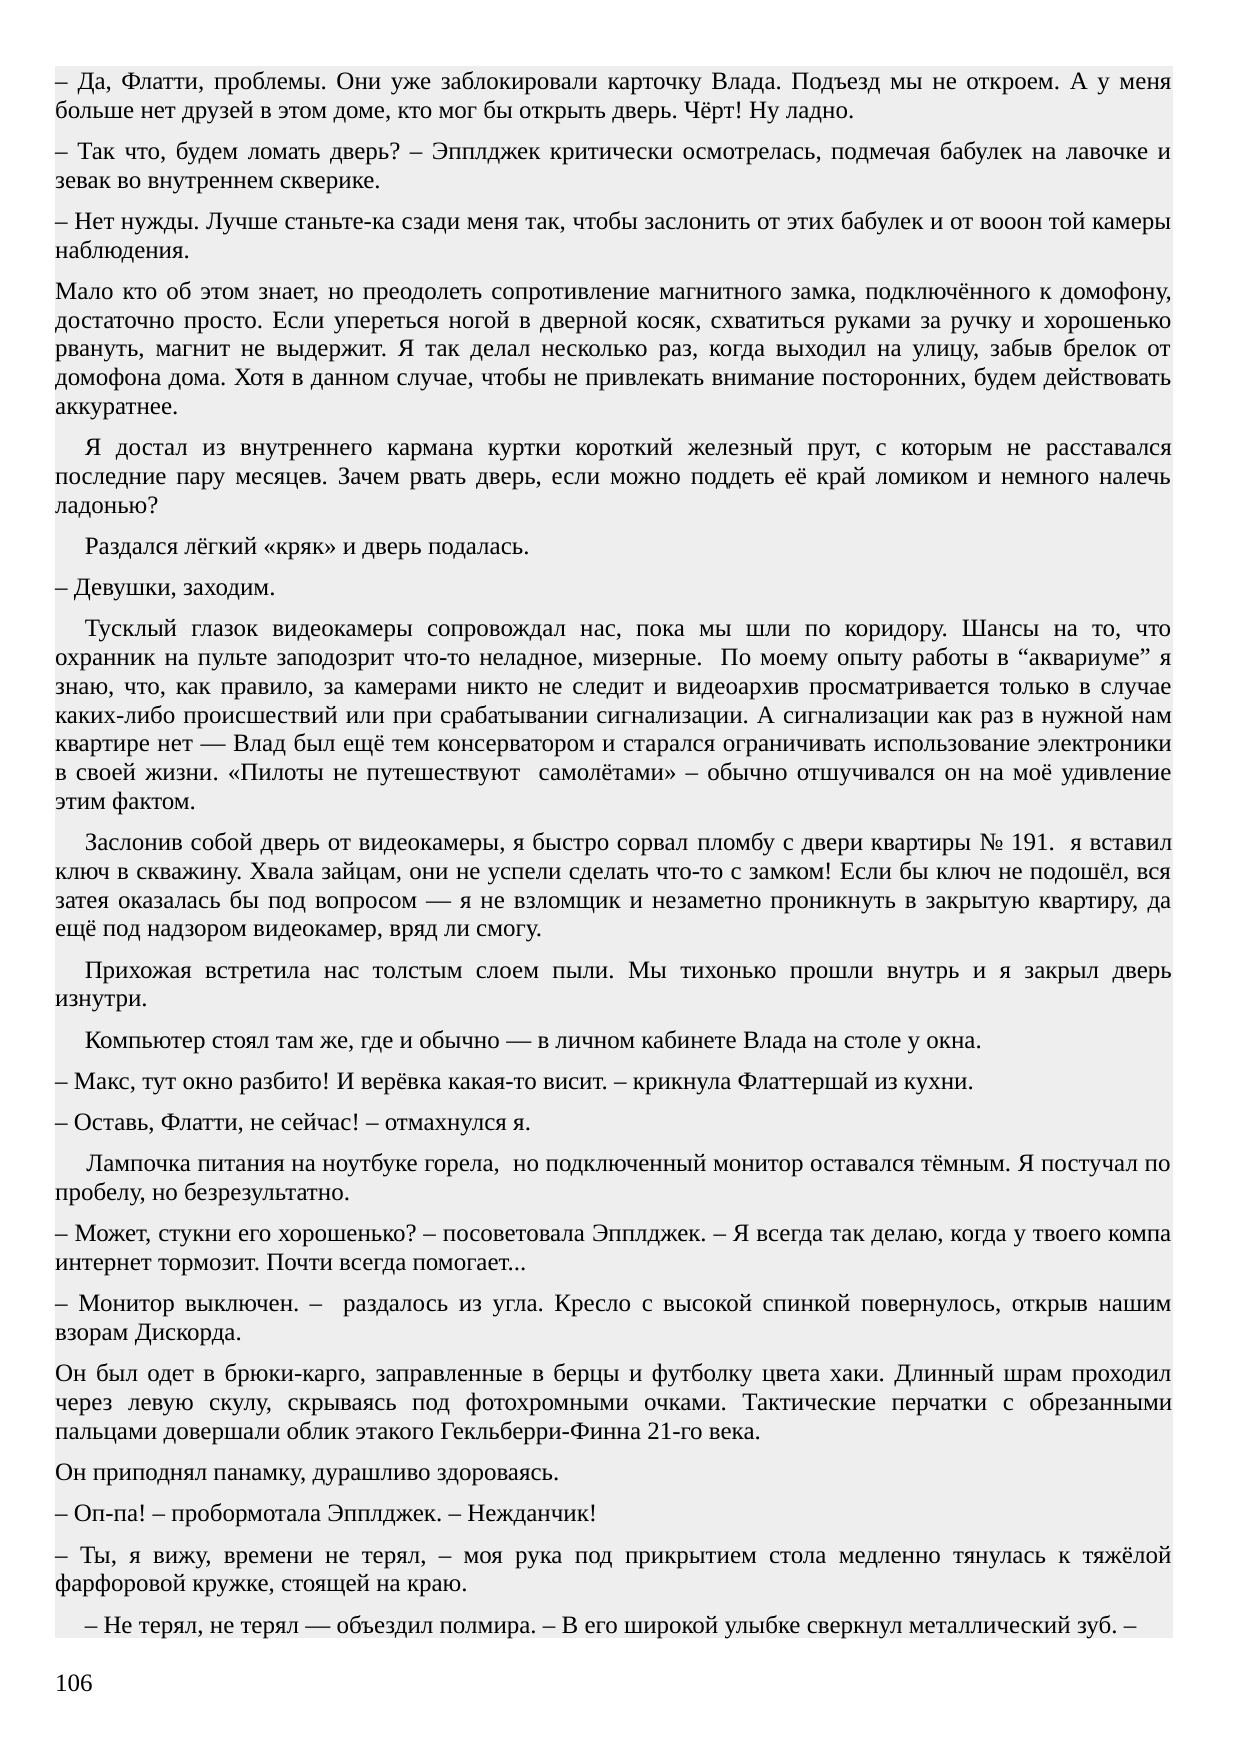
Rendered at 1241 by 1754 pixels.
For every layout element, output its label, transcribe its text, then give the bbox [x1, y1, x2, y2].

text Раздался лёгкий «кряк» и дверь подалась. [55, 531, 1173, 560]
list Мало кто об этом знает, но преодолеть сопротивление магнитного замка, подключённого к домофону, достаточно просто. Если упереться ногой в дверной косяк, схватиться руками за ручку и хорошенько рвануть, магнит не выдержит. Я так делал несколько раз, когда выходил на улицу, забыв брелок от домофона дома. Хотя в данном случае, чтобы не привлекать внимание посторонних, будем действовать аккуратнее. [55, 276, 1173, 420]
text Заслонив собой дверь от видеокамеры, я быстро сорвал пломбу с двери квартиры № 191. я вставил ключ в скважину. Хвала зайцам, они не успели сделать что-то с замком! Если бы ключ не подошёл, вся затея оказалась бы под вопросом — я не взломщик и незаметно проникнуть в закрытую квартиру, да ещё под надзором видеокамер, вряд ли смогу. [55, 827, 1173, 942]
text – Оставь, Флатти, не сейчас! – отмахнулся я. [55, 1107, 1173, 1136]
text – Девушки, заходим. [55, 572, 1173, 601]
text Он был одет в брюки-карго, заправленные в берцы и футболку цвета хаки. Длинный шрам проходил через левую скулу, скрываясь под фотохромными очками. Тактические перчатки с обрезанными пальцами довершали облик этакого Гекльберри-Финна 21-го века. [55, 1358, 1173, 1445]
text – Да, Флатти, проблемы. Они уже заблокировали карточку Влада. Подъезд мы не откроем. А у меня больше нет друзей в этом доме, кто мог бы открыть дверь. Чёрт! Ну ладно. [55, 66, 1173, 123]
text Я достал из внутреннего кармана куртки короткий железный прут, с которым не расставался последние пару месяцев. Зачем рвать дверь, если можно поддеть её край ломиком и немного налечь ладонью? [55, 432, 1173, 518]
text Тусклый глазок видеокамеры сопровождал нас, пока мы шли по коридору. Шансы на то, что охранник на пульте заподозрит что-то неладное, мизерные. По моему опыту работы в “аквариуме” я знаю, что, как правило, за камерами никто не следит и видеоархив просматривается только в случае каких-либо происшествий или при срабатывании сигнализации. А сигнализации как раз в нужной нам квартире нет — Влад был ещё тем консерватором и старался ограничивать использование электроники в своей жизни. «Пилоты не путешествуют самолётами» – обычно отшучивался он на моё удивление этим фактом. [55, 613, 1173, 815]
text – Оп-па! – пробормотала Эпплджек. – Нежданчик! [55, 1498, 1173, 1527]
text – Нет нужды. Лучше станьте-ка сзади меня так, чтобы заслонить от этих бабулек и от вооон той камеры наблюдения. [55, 206, 1173, 263]
text – Монитор выключен. – раздалось из угла. Кресло с высокой спинкой повернулось, открыв нашим взорам Дискорда. [55, 1288, 1173, 1346]
text Прихожая встретила нас толстым слоем пыли. Мы тихонько прошли внутрь и я закрыл дверь изнутри. [55, 955, 1173, 1012]
text Компьютер стоял там же, где и обычно — в личном кабинете Влада на столе у окна. [55, 1025, 1173, 1053]
text – Не терял, не терял — объездил полмира. – В его широкой улыбке сверкнул металлический зуб. – [55, 1610, 1173, 1638]
text Лампочка питания на ноутбуке горела, но подключенный монитор оставался тёмным. Я постучал по пробелу, но безрезультатно. [55, 1148, 1173, 1206]
text – Так что, будем ломать дверь? – Эпплджек критически осмотрелась, подмечая бабулек на лавочке и зевак во внутреннем скверике. [55, 136, 1173, 193]
text Он приподнял панамку, дурашливо здороваясь. [55, 1457, 1173, 1486]
text – Макс, тут окно разбито! И верёвка какая-то висит. – крикнула Флаттершай из кухни. [55, 1066, 1173, 1095]
text – Может, стукни его хорошенько? – посоветовала Эпплджек. – Я всегда так делаю, когда у твоего компа интернет тормозит. Почти всегда помогает... [55, 1218, 1173, 1276]
text – Ты, я вижу, времени не терял, – моя рука под прикрытием стола медленно тянулась к тяжёлой фарфоровой кружке, стоящей на краю. [55, 1540, 1173, 1597]
